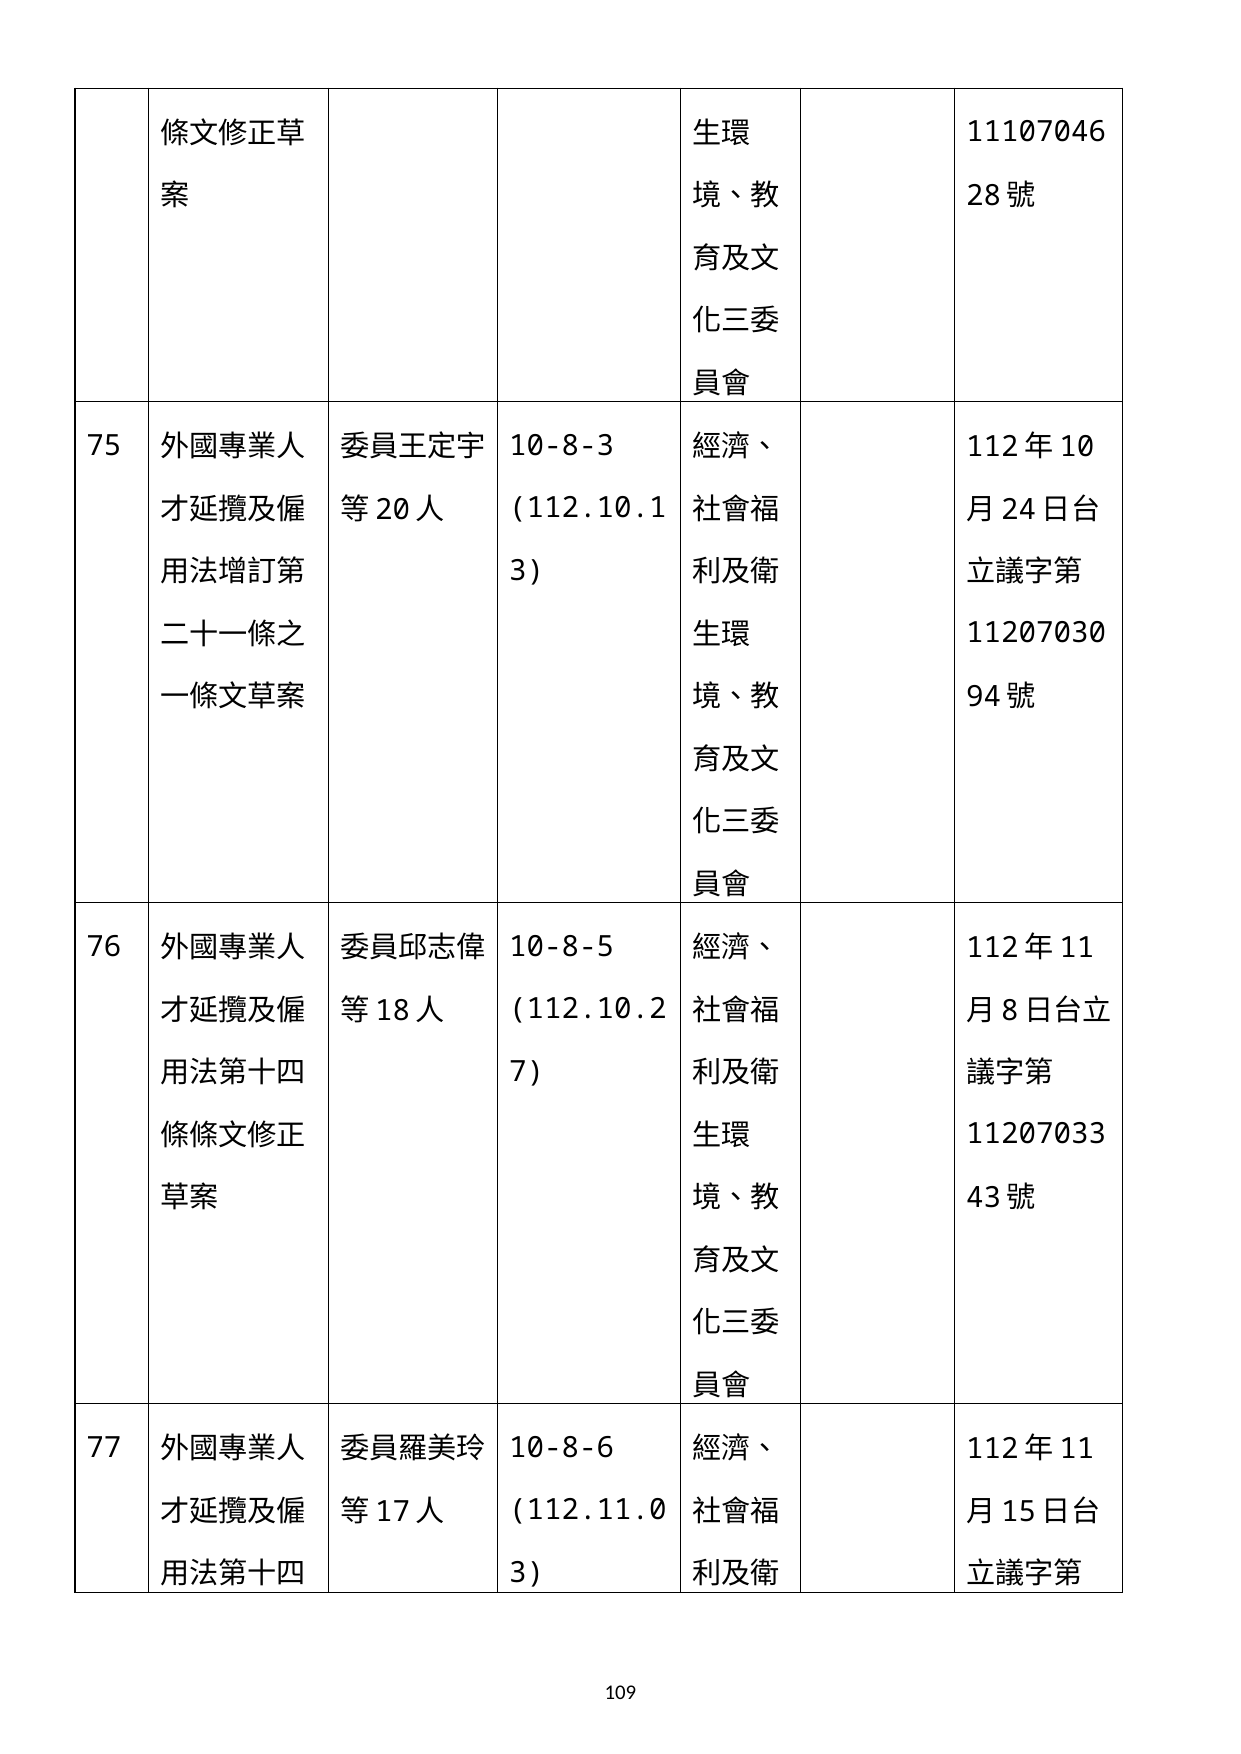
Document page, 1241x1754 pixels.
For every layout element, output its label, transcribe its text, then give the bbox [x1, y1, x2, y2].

table_cell 76 [76, 903, 148, 1403]
table_cell 112年11月8日台立議字第1120703343號 [955, 903, 1122, 1403]
table_cell 112年11月15日台立議字第 [955, 1404, 1122, 1592]
table_cell 委員王定宇等20人 [329, 402, 497, 902]
table_cell 外國專業人才延攬及僱用法第十四條條文修正草案 [149, 903, 328, 1403]
table_cell [329, 89, 497, 401]
table_cell 1110704628號 [955, 89, 1122, 401]
table_cell [801, 903, 954, 1403]
table_cell 10-8-6 (112.11.03) [498, 1404, 680, 1592]
table_cell 75 [76, 402, 148, 902]
table_cell 經濟、社會福利及衛 [681, 1404, 800, 1592]
table_cell [76, 89, 148, 401]
table_cell 外國專業人才延攬及僱用法第十四 [149, 1404, 328, 1592]
table_cell [801, 1404, 954, 1592]
table_cell 外國專業人才延攬及僱用法增訂第二十一條之一條文草案 [149, 402, 328, 902]
table_cell 委員羅美玲等17人 [329, 1404, 497, 1592]
table_cell 經濟、社會福利及衛生環境、教育及文化三委員會 [681, 903, 800, 1403]
table_cell [498, 89, 680, 401]
table_cell [801, 89, 954, 401]
table_cell 條文修正草案 [149, 89, 328, 401]
table_cell 10-8-3 (112.10.13) [498, 402, 680, 902]
table_cell 生環境、教育及文化三委員會 [681, 89, 800, 401]
table_cell 10-8-5 (112.10.27) [498, 903, 680, 1403]
table_cell 112年10月24日台立議字第1120703094號 [955, 402, 1122, 902]
table_cell 77 [76, 1404, 148, 1592]
table_cell [801, 402, 954, 902]
table_cell 委員邱志偉等18人 [329, 903, 497, 1403]
table_cell 經濟、社會福利及衛生環境、教育及文化三委員會 [681, 402, 800, 902]
